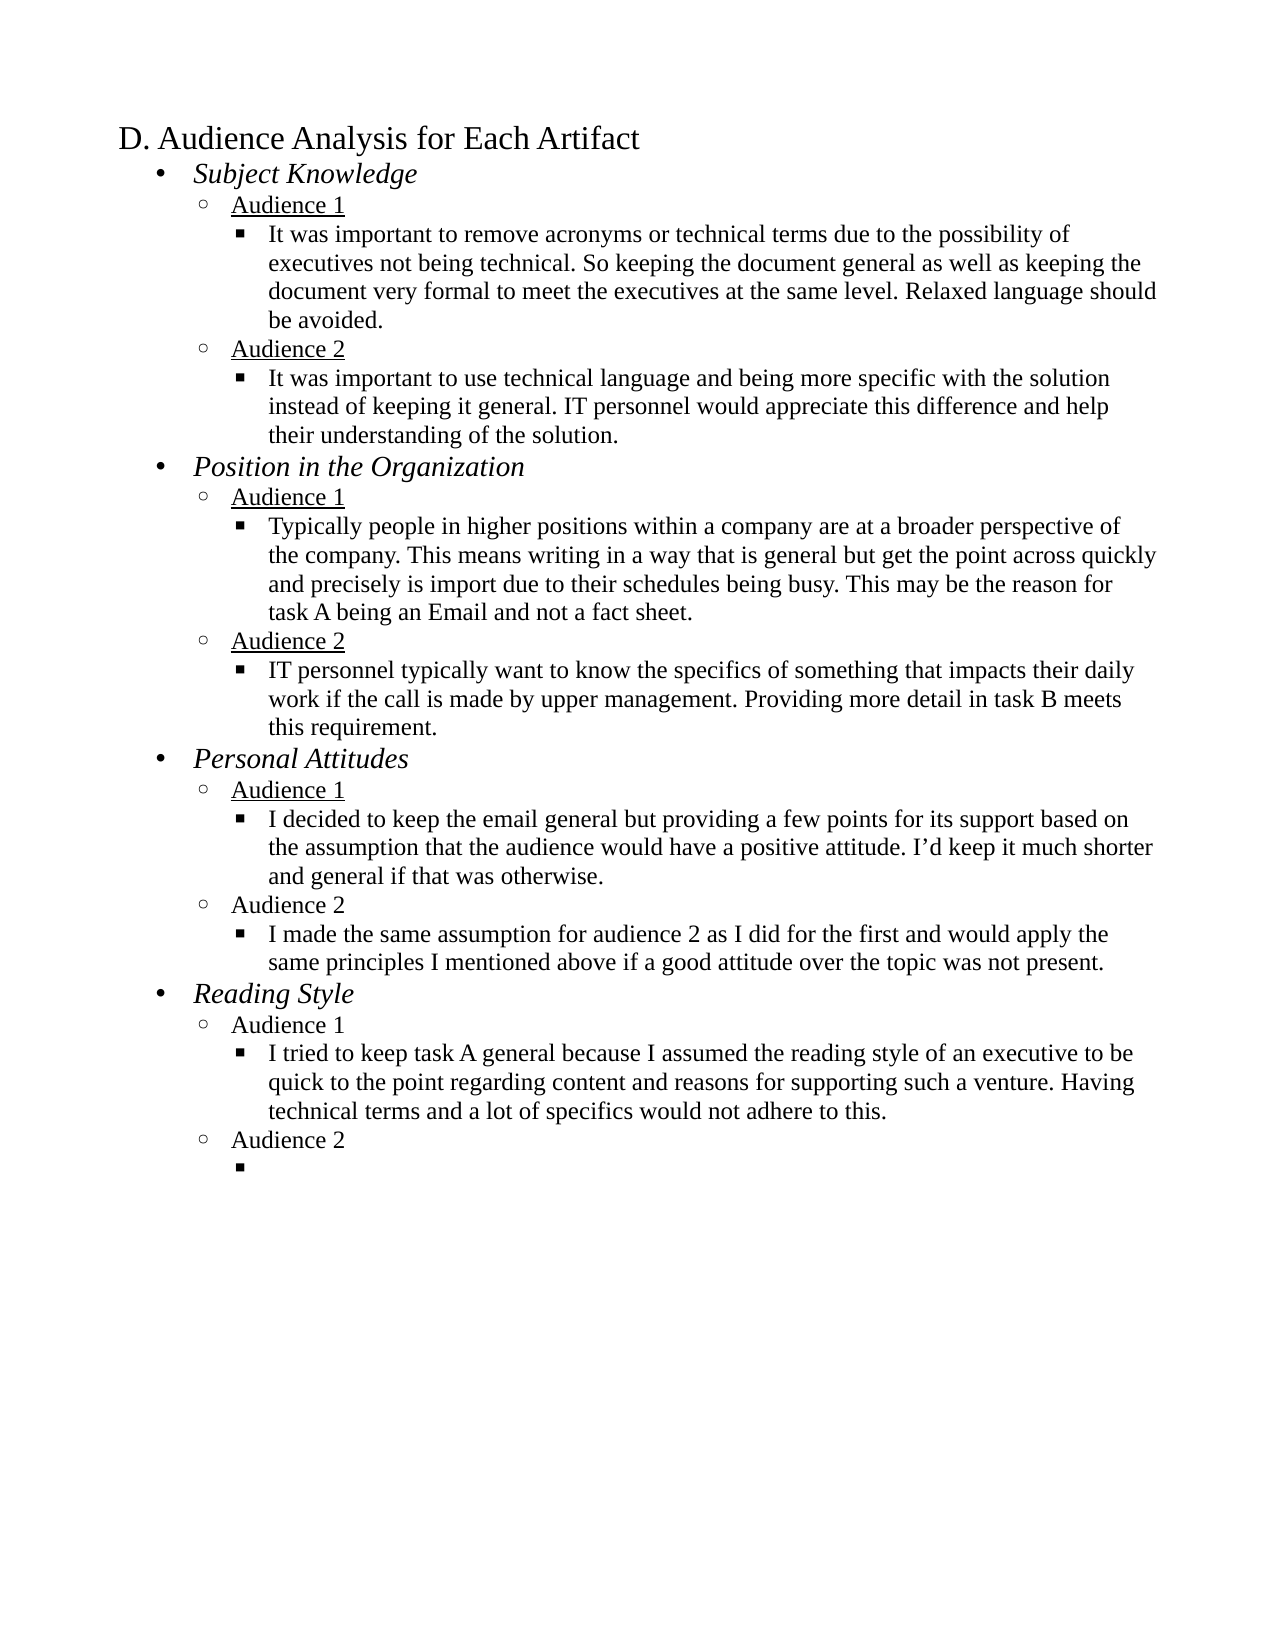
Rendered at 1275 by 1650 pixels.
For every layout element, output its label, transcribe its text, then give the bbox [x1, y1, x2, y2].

list Audience 1 [193, 1010, 1157, 1038]
list Audience 2 [193, 1125, 1157, 1153]
list Audience 1 [193, 482, 1157, 511]
list Audience 1 [193, 775, 1157, 804]
list I decided to keep the email general but providing a few points for its support based on the assumption that the audience would have a positive attitude. I’d keep it much shorter and general if that was otherwise. [231, 804, 1157, 890]
list I made the same assumption for audience 2 as I did for the first and would apply the same principles I mentioned above if a good attitude over the topic was not present. [231, 919, 1157, 976]
list Position in the Organization [156, 449, 1157, 482]
list Typically people in higher positions within a company are at a broader perspective of the company. This means writing in a way that is general but get the point across quickly and precisely is import due to their schedules being busy. This may be the reason for task A being an Email and not a fact sheet. [231, 511, 1157, 626]
list Reading Style [156, 976, 1157, 1010]
list IT personnel typically want to know the specifics of something that impacts their daily work if the call is made by upper management. Providing more detail in task B meets this requirement. [231, 655, 1157, 741]
list Audience 1 [193, 190, 1157, 219]
list Subject Knowledge [156, 156, 1157, 190]
list Audience 2 [193, 626, 1157, 655]
list Audience 2 [193, 334, 1157, 363]
list It was important to use technical language and being more specific with the solution instead of keeping it general. IT personnel would appreciate this difference and help their understanding of the solution. [231, 363, 1157, 449]
list I tried to keep task A general because I assumed the reading style of an executive to be quick to the point regarding content and reasons for supporting such a venture. Having technical terms and a lot of specifics would not adhere to this. [231, 1038, 1157, 1125]
list Audience 2 [193, 890, 1157, 919]
text D. Audience Analysis for Each Artifact [118, 118, 1157, 156]
list Personal Attitudes [156, 741, 1157, 775]
list It was important to remove acronyms or technical terms due to the possibility of executives not being technical. So keeping the document general as well as keeping the document very formal to meet the executives at the same level. Relaxed language should be avoided. [231, 219, 1157, 334]
